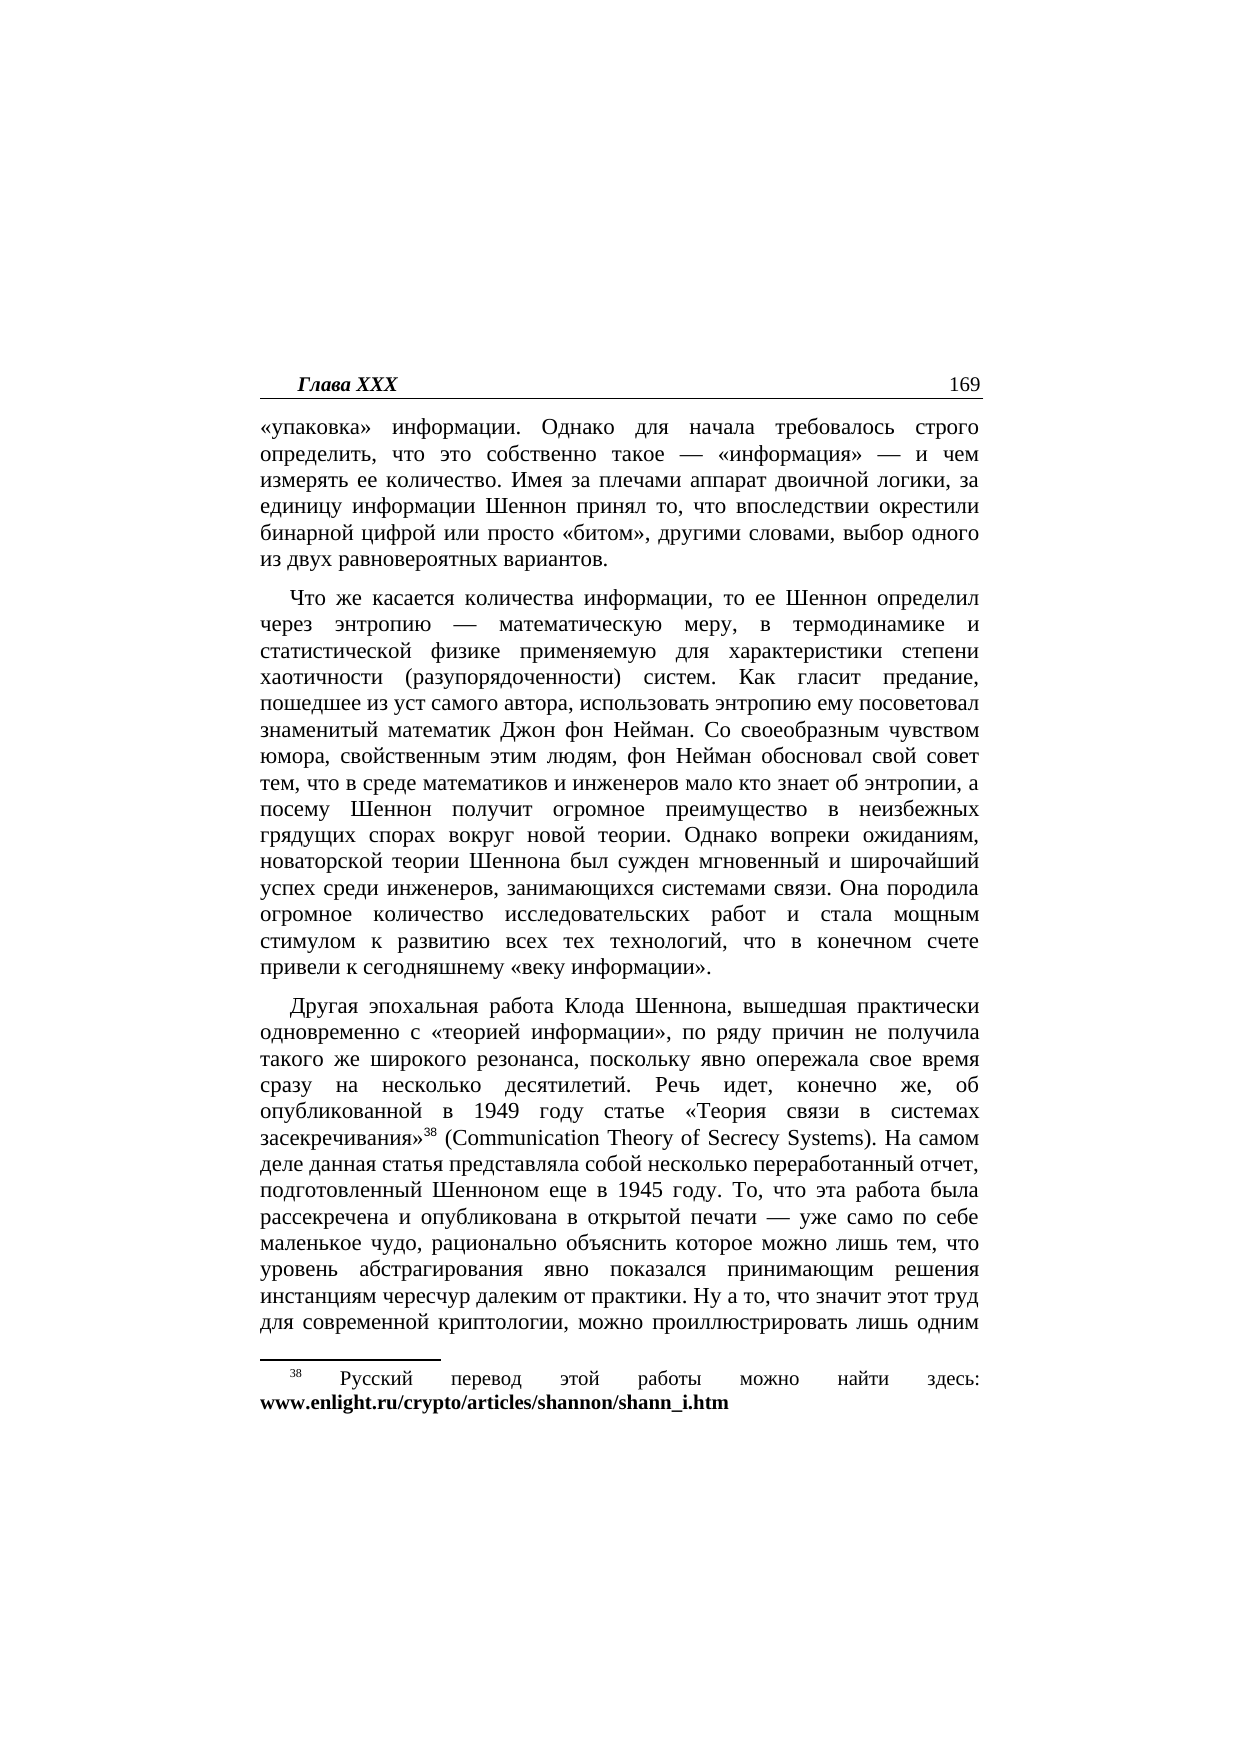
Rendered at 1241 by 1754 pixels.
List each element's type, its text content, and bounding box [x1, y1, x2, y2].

text «упаковка» информации. Однако для начала требовалось строго определить, что это собственно такое — «информация» — и чем измерять ее количество. Имея за плечами аппарат двоичной логики, за единицу информации Шеннон принял то, что впоследствии окрестили бинарной цифрой или просто «битом», другими словами, выбор одного из двух равновероятных вариантов. [260, 413, 980, 572]
text Другая эпохальная работа Клода Шеннона, вышедшая практически одновременно с «теорией информации», по ряду причин не получила такого же широкого резонанса, поскольку явно опережала свое время сразу на несколько десятилетий. Речь идет, конечно же, об опубликованной в 1949 году статье «Теория связи в системах засекречивания» (Communication Theory of Secrecy Systems). На самом деле данная статья представляла собой несколько переработанный отчет, подготовленный Шенноном еще в 1945 году. То, что эта работа была рассекречена и опубликована в открытой печати — уже само по себе маленькое чудо, рационально объяснить которое можно лишь тем, что уровень абстрагирования явно показался принимающим решения инстанциям чересчур далеким от практики. Ну а то, что значит этот труд для современной криптологии, можно проиллюстрировать лишь одним [260, 992, 980, 1334]
text Русский перевод этой работы можно найти здесь: www.enlight.ru/crypto/articles/shannon/shann_i.htm [260, 1366, 980, 1414]
text Что же касается количества информации, то ее Шеннон определил через энтропию — математическую меру, в термодинамике и статистической физике применяемую для характеристики степени хаотичности (разупорядоченности) систем. Как гласит предание, пошедшее из уст самого автора, использовать энтропию ему посоветовал знаменитый математик Джон фон Нейман. Со своеобразным чувством юмора, свойственным этим людям, фон Нейман обосновал свой совет тем, что в среде математиков и инженеров мало кто знает об энтропии, а посему Шеннон получит огромное преимущество в неизбежных грядущих спорах вокруг новой теории. Однако вопреки ожиданиям, новаторской теории Шеннона был сужден мгновенный и широчайший успех среди инженеров, занимающихся системами связи. Она породила огромное количество исследовательских работ и стала мощным стимулом к развитию всех тех технологий, что в конечном счете привели к сегодняшнему «веку информации». [260, 584, 980, 979]
